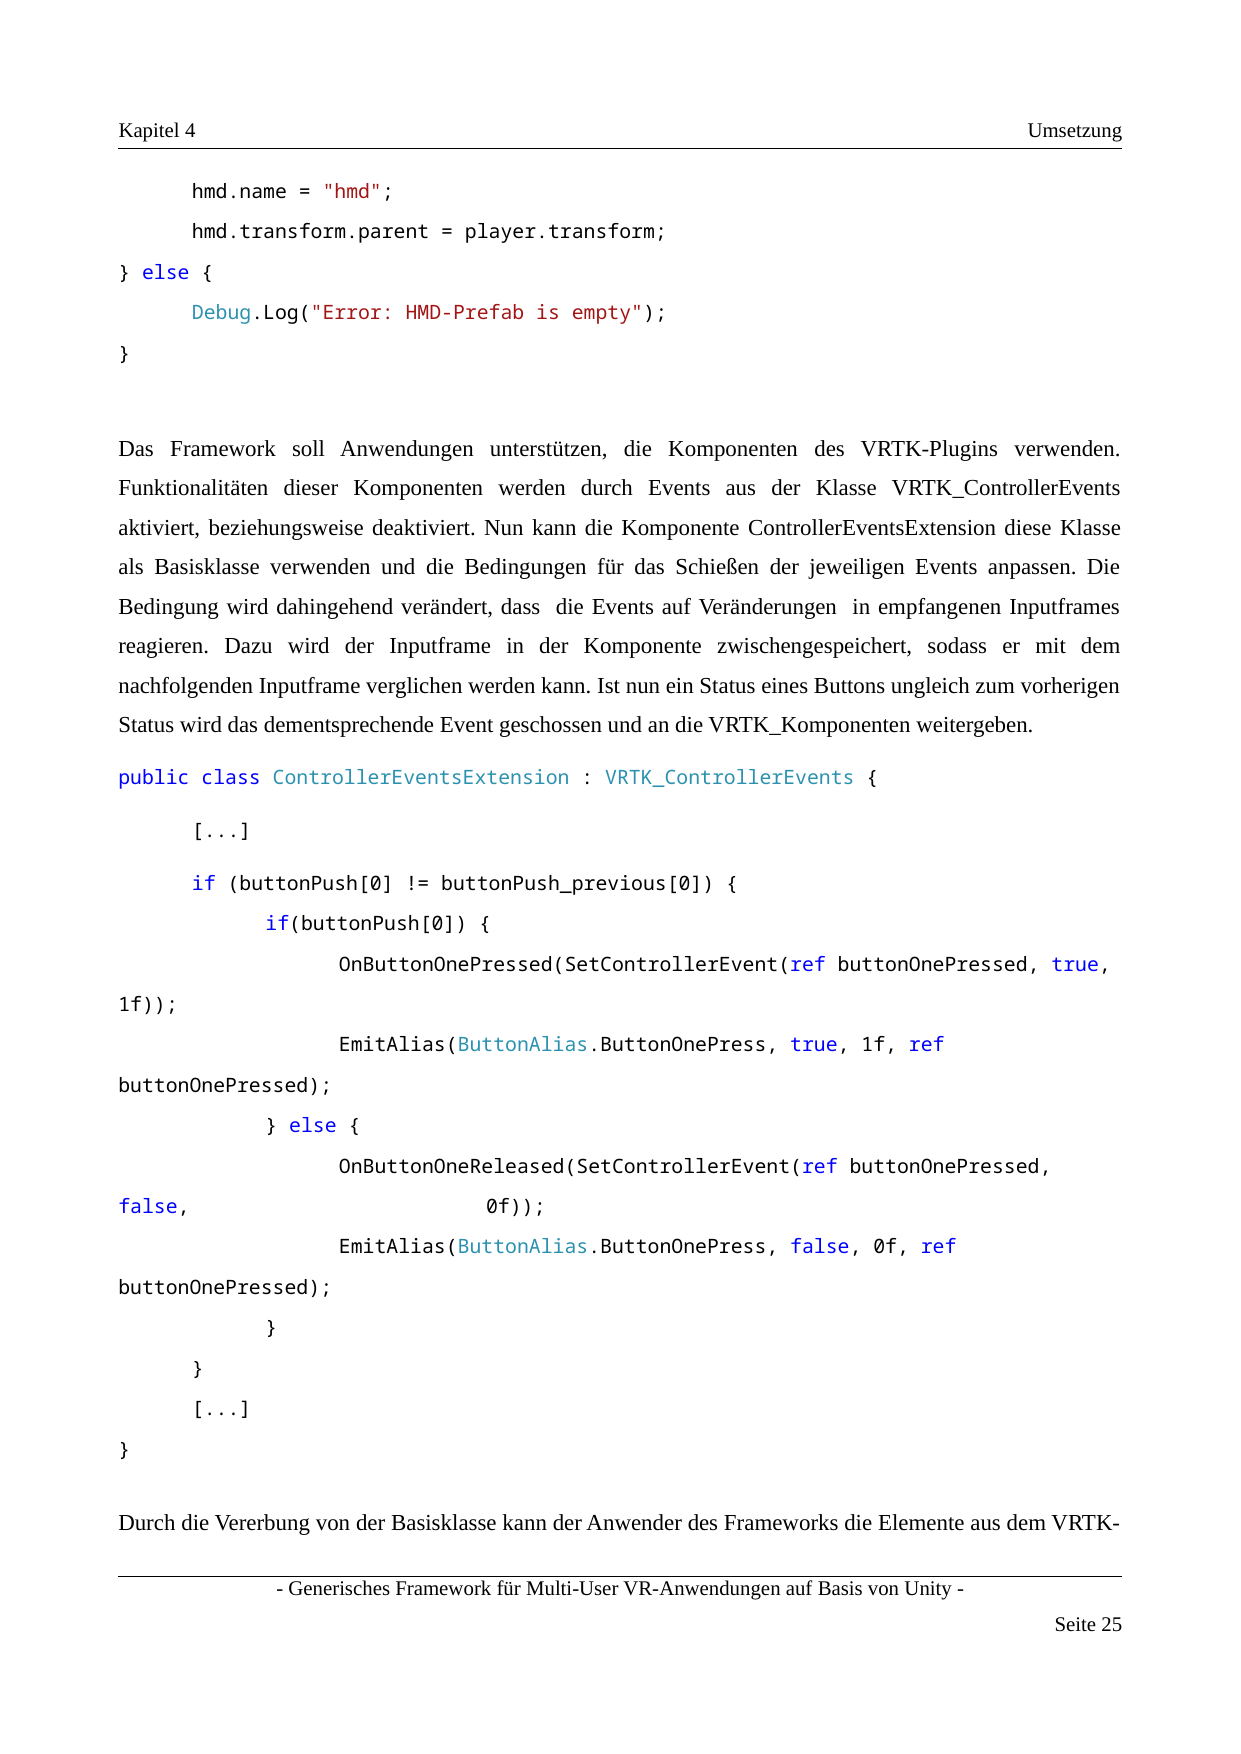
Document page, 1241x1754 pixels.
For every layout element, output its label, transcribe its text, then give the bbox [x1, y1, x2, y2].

text if(buttonPush[0]) { [118, 909, 1122, 936]
text hmd.name = "hmd"; [118, 177, 1122, 204]
text } [118, 1354, 1122, 1381]
text EmitAlias(ButtonAlias.ButtonOnePress, true, 1f, ref buttonOnePressed); [118, 1031, 1122, 1098]
text Debug.Log("Error: HMD-Prefab is empty"); [118, 298, 1122, 325]
text Durch die Vererbung von der Basisklasse kann der Anwender des Frameworks die Elemente aus dem VRTK- [118, 1509, 1122, 1536]
text } [118, 339, 1122, 366]
text [...] [118, 816, 1122, 843]
text } else { [118, 258, 1122, 285]
text OnButtonOneReleased(SetControllerEvent(ref buttonOnePressed, false, 0f)); [118, 1152, 1122, 1219]
text Das Framework soll Anwendungen unterstützen, die Komponenten des VRTK-Plugins verwenden. Funktionalitäten dieser Komponenten werden durch Events aus der Klasse VRTK_ControllerEvents aktiviert, beziehungsweise deaktiviert. Nun kann die Komponente ControllerEventsExtension diese Klasse als Basisklasse verwenden und die Bedingungen für das Schießen der jeweiligen Events anpassen. Die Bedingung wird dahingehend verändert, dass die Events auf Veränderungen in empfangenen Inputframes reagieren. Dazu wird der Inputframe in der Komponente zwischengespeichert, sodass er mit dem nachfolgenden Inputframe verglichen werden kann. Ist nun ein Status eines Buttons ungleich zum vorherigen Status wird das dementsprechende Event geschossen und an die VRTK_Komponenten weitergeben. [118, 435, 1122, 737]
text [...] [118, 1394, 1122, 1421]
text } [118, 1435, 1122, 1462]
text EmitAlias(ButtonAlias.ButtonOnePress, false, 0f, ref buttonOnePressed); [118, 1233, 1122, 1300]
text hmd.transform.parent = player.transform; [118, 217, 1122, 244]
text } [118, 1313, 1122, 1341]
text if (buttonPush[0] != buttonPush_previous[0]) { [118, 869, 1122, 896]
text OnButtonOnePressed(SetControllerEvent(ref buttonOnePressed, true, 1f)); [118, 950, 1122, 1017]
text } else { [118, 1111, 1122, 1138]
text public class ControllerEventsExtension : VRTK_ControllerEvents { [118, 763, 1122, 790]
